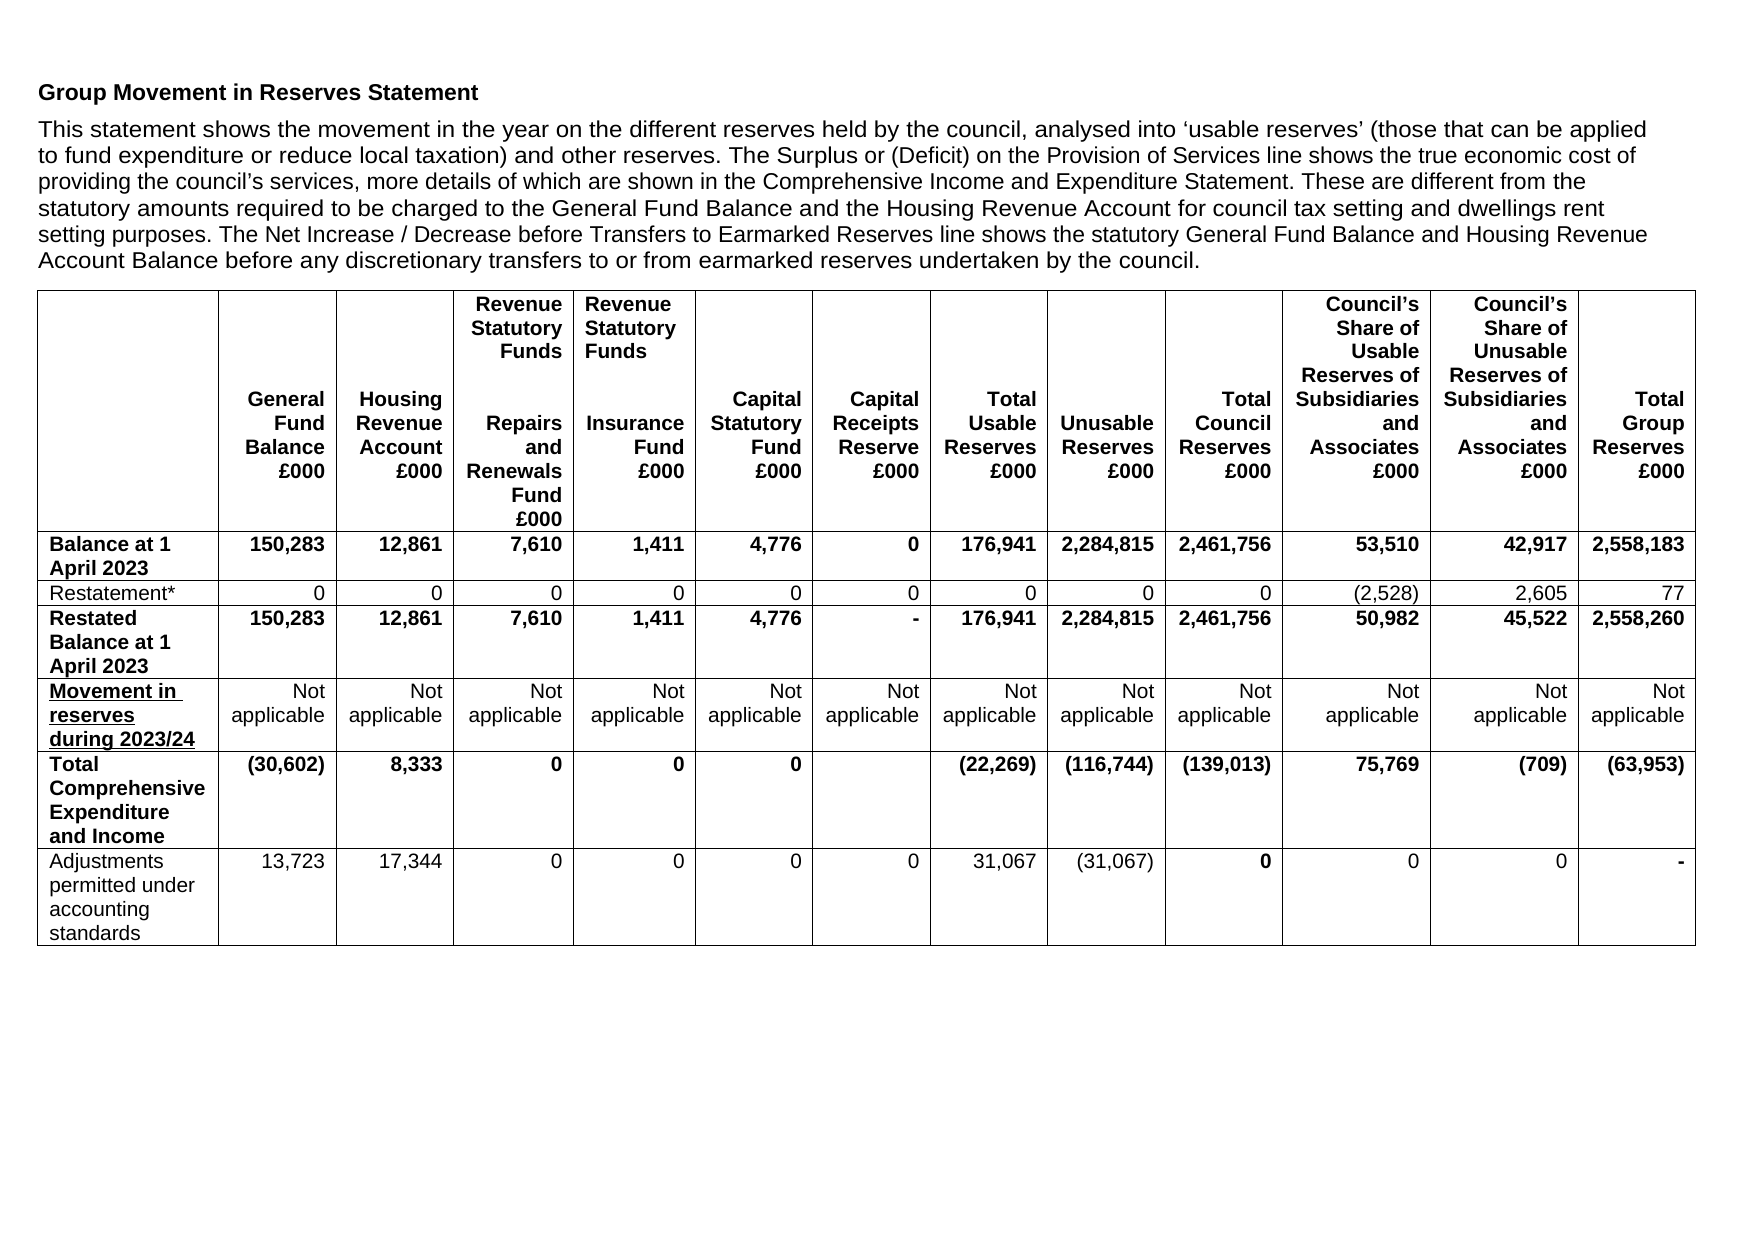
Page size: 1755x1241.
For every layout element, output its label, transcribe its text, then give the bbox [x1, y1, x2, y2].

table_cell Balance at 1 April 2023 [38, 532, 218, 580]
table_header General Fund Balance £000 [219, 291, 336, 531]
table_cell 42,917 [1431, 532, 1578, 580]
table_cell 7,610 [454, 532, 573, 580]
table_cell 0 [1048, 581, 1165, 605]
table_cell 0 [813, 849, 930, 944]
table_cell 0 [574, 581, 695, 605]
table_header Housing Revenue Account £000 [337, 291, 453, 531]
table_cell 7,610 [454, 606, 573, 678]
subtitle Group Movement in Reserves Statement [38, 79, 1696, 106]
table_cell 0 [696, 849, 812, 944]
table_cell 176,941 [931, 532, 1047, 580]
table_cell 2,461,756 [1166, 606, 1282, 678]
table_cell - [813, 606, 930, 678]
table_cell 1,411 [574, 532, 695, 580]
table_cell 53,510 [1283, 532, 1430, 580]
table_cell 4,776 [696, 606, 812, 678]
table_header Council’s Share of Usable Reserves of Subsidiaries and Associates £000 [1283, 291, 1430, 531]
table_cell Not applicable [1048, 679, 1165, 751]
table_cell Not applicable [574, 679, 695, 751]
table_cell (709) [1431, 752, 1578, 848]
table_cell Not applicable [696, 679, 812, 751]
table_cell Not applicable [931, 679, 1047, 751]
table_cell 0 [454, 849, 573, 944]
table_cell 0 [337, 581, 453, 605]
table_cell Not applicable [454, 679, 573, 751]
table_cell 2,461,756 [1166, 532, 1282, 580]
table_cell Not applicable [1579, 679, 1695, 751]
table_cell 176,941 [931, 606, 1047, 678]
table_cell 0 [696, 752, 812, 848]
table_header Unusable Reserves £000 [1048, 291, 1165, 531]
table_cell Adjustments permitted under accounting standards [38, 849, 218, 944]
table_cell 77 [1579, 581, 1695, 605]
table_cell 0 [574, 849, 695, 944]
table_cell 31,067 [931, 849, 1047, 944]
table_cell 17,344 [337, 849, 453, 944]
table_cell 2,605 [1431, 581, 1578, 605]
table_cell Not applicable [1166, 679, 1282, 751]
table_cell 0 [574, 752, 695, 848]
table_cell (116,744) [1048, 752, 1165, 848]
table_cell 12,861 [337, 606, 453, 678]
table_header [38, 291, 218, 531]
table_cell - [1579, 849, 1695, 944]
table_cell Not applicable [1431, 679, 1578, 751]
table_cell 2,558,260 [1579, 606, 1695, 678]
table_header Total Council Reserves £000 [1166, 291, 1282, 531]
table_cell Not applicable [1283, 679, 1430, 751]
table_header Capital Statutory Fund £000 [696, 291, 812, 531]
table_header Revenue Statutory Funds Repairs and Renewals Fund £000 [454, 291, 573, 531]
table_cell Not applicable [813, 679, 930, 751]
table_cell 2,558,183 [1579, 532, 1695, 580]
table_cell Not applicable [219, 679, 336, 751]
table_cell 150,283 [219, 532, 336, 580]
table_cell 2,284,815 [1048, 532, 1165, 580]
table_cell 0 [813, 532, 930, 580]
table_cell 0 [454, 581, 573, 605]
table_cell 75,769 [1283, 752, 1430, 848]
table_header Total Usable Reserves £000 [931, 291, 1047, 531]
table_cell (31,067) [1048, 849, 1165, 944]
table_cell 8,333 [337, 752, 453, 848]
table_cell 12,861 [337, 532, 453, 580]
table_cell (139,013) [1166, 752, 1282, 848]
table_cell 0 [1166, 849, 1282, 944]
table_header Total Group Reserves £000 [1579, 291, 1695, 531]
table_cell 0 [931, 581, 1047, 605]
table_cell 0 [696, 581, 812, 605]
table_cell [813, 752, 930, 848]
table_cell (22,269) [931, 752, 1047, 848]
table_cell 0 [454, 752, 573, 848]
table_cell Total Comprehensive Expenditure and Income [38, 752, 218, 848]
table_cell 2,284,815 [1048, 606, 1165, 678]
table_cell (63,953) [1579, 752, 1695, 848]
table_cell 0 [1166, 581, 1282, 605]
table_header Revenue Statutory Funds Insurance Fund £000 [574, 291, 695, 531]
table_cell 1,411 [574, 606, 695, 678]
table_cell 150,283 [219, 606, 336, 678]
table_cell 13,723 [219, 849, 336, 944]
table_cell 50,982 [1283, 606, 1430, 678]
table_cell 45,522 [1431, 606, 1578, 678]
table_cell (2,528) [1283, 581, 1430, 605]
table_cell 0 [1431, 849, 1578, 944]
table_cell 0 [813, 581, 930, 605]
table_header Council’s Share of Unusable Reserves of Subsidiaries and Associates £000 [1431, 291, 1578, 531]
table_cell Restated Balance at 1 April 2023 [38, 606, 218, 678]
text This statement shows the movement in the year on the different reserves held by the council, analysed into ‘usable reserves’ (those that can be applied to fund expenditure or reduce local taxation) and other reserves. The Surplus or (Deficit) on the Provision of Services line shows the true economic cost of providing the council’s services, more details of which are shown in the Comprehensive Income and Expenditure Statement. These are different from the statutory amounts required to be charged to the General Fund Balance and the Housing Revenue Account for council tax setting and dwellings rent setting purposes. The Net Increase / Decrease before Transfers to Earmarked Reserves line shows the statutory General Fund Balance and Housing Revenue Account Balance before any discretionary transfers to or from earmarked reserves undertaken by the council. [38, 116, 1662, 274]
table_cell 0 [219, 581, 336, 605]
table_cell (30,602) [219, 752, 336, 848]
table_cell 4,776 [696, 532, 812, 580]
table_cell Not applicable [337, 679, 453, 751]
table_cell 0 [1283, 849, 1430, 944]
table_cell Restatement* [38, 581, 218, 605]
table_cell Movement in reserves during 2023/24 [38, 679, 218, 751]
table_header Capital Receipts Reserve £000 [813, 291, 930, 531]
